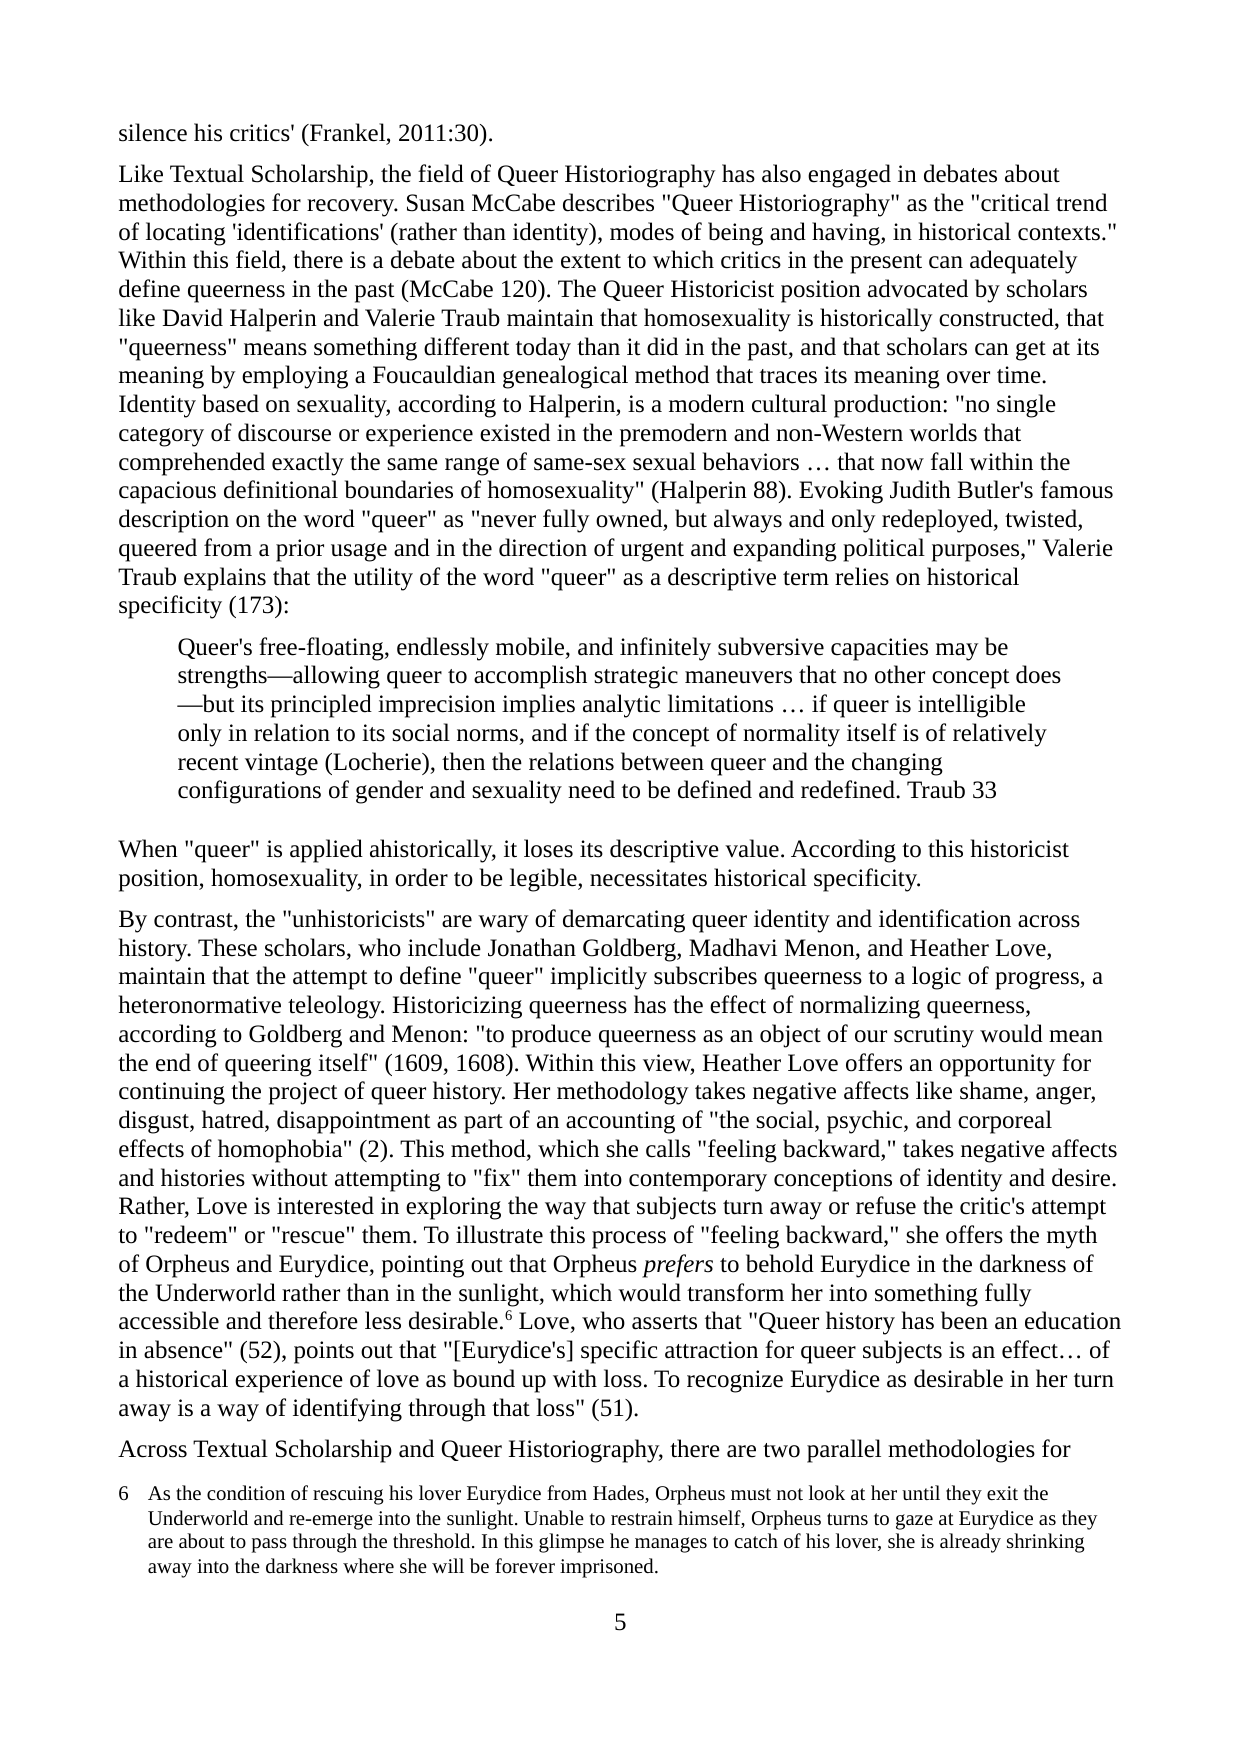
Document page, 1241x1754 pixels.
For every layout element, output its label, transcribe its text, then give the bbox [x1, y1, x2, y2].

text Like Textual Scholarship, the field of Queer Historiography has also engaged in debates about methodologies for recovery. Susan McCabe describes "Queer Historiography" as the "critical trend of locating 'identifications' (rather than identity), modes of being and having, in historical contexts." Within this field, there is a debate about the extent to which critics in the present can adequately define queerness in the past (McCabe 120). The Queer Historicist position advocated by scholars like David Halperin and Valerie Traub maintain that homosexuality is historically constructed, that "queerness" means something different today than it did in the past, and that scholars can get at its meaning by employing a Foucauldian genealogical method that traces its meaning over time. Identity based on sexuality, according to Halperin, is a modern cultural production: "no single category of discourse or experience existed in the premodern and non-Western worlds that comprehended exactly the same range of same-sex sexual behaviors … that now fall within the capacious definitional boundaries of homosexuality" (Halperin 88). Evoking Judith Butler's famous description on the word "queer" as "never fully owned, but always and only redeployed, twisted, queered from a prior usage and in the direction of urgent and expanding political purposes," Valerie Traub explains that the utility of the word "queer" as a descriptive term relies on historical specificity (173): [118, 159, 1122, 619]
text When "queer" is applied ahistorically, it loses its descriptive value. According to this historicist position, homosexuality, in order to be legible, necessitates historical specificity. [118, 834, 1122, 891]
text Queer's free-floating, endlessly mobile, and infinitely subversive capacities may be strengths—allowing queer to accomplish strategic maneuvers that no other concept does—but its principled imprecision implies analytic limitations … if queer is intelligible only in relation to its social norms, and if the concept of normality itself is of relatively recent vintage (Locherie), then the relations between queer and the changing configurations of gender and sexuality need to be defined and redefined. Traub 33 [177, 632, 1063, 804]
text By contrast, the "unhistoricists" are wary of demarcating queer identity and identification across history. These scholars, who include Jonathan Goldberg, Madhavi Menon, and Heather Love, maintain that the attempt to define "queer" implicitly subscribes queerness to a logic of progress, a heteronormative teleology. Historicizing queerness has the effect of normalizing queerness, according to Goldberg and Menon: "to produce queerness as an object of our scrutiny would mean the end of queering itself" (1609, 1608). Within this view, Heather Love offers an opportunity for continuing the project of queer history. Her methodology takes negative affects like shame, anger, disgust, hatred, disappointment as part of an accounting of "the social, psychic, and corporeal effects of homophobia" (2). This method, which she calls "feeling backward," takes negative affects and histories without attempting to "fix" them into contemporary conceptions of identity and desire. Rather, Love is interested in exploring the way that subjects turn away or refuse the critic's attempt to "redeem" or "rescue" them. To illustrate this process of "feeling backward," she offers the myth of Orpheus and Eurydice, pointing out that Orpheus prefers to behold Eurydice in the darkness of the Underworld rather than in the sunlight, which would transform her into something fully accessible and therefore less desirable. Love, who asserts that "Queer history has been an education in absence" (52), points out that "[Eurydice's] specific attraction for queer subjects is an effect… of a historical experience of love as bound up with loss. To recognize Eurydice as desirable in her turn away is a way of identifying through that loss" (51). [118, 904, 1122, 1421]
text silence his critics' (Frankel, 2011:30). [118, 118, 1122, 147]
text As the condition of rescuing his lover Eurydice from Hades, Orpheus must not look at her until they exit the Underworld and re-emerge into the sunlight. Unable to restrain himself, Orpheus turns to gaze at Eurydice as they are about to pass through the threshold. In this glimpse he manages to catch of his lover, she is already shrinking away into the darkness where she will be forever imprisoned. [118, 1481, 1122, 1578]
text Across Textual Scholarship and Queer Historiography, there are two parallel methodologies for [118, 1434, 1122, 1463]
